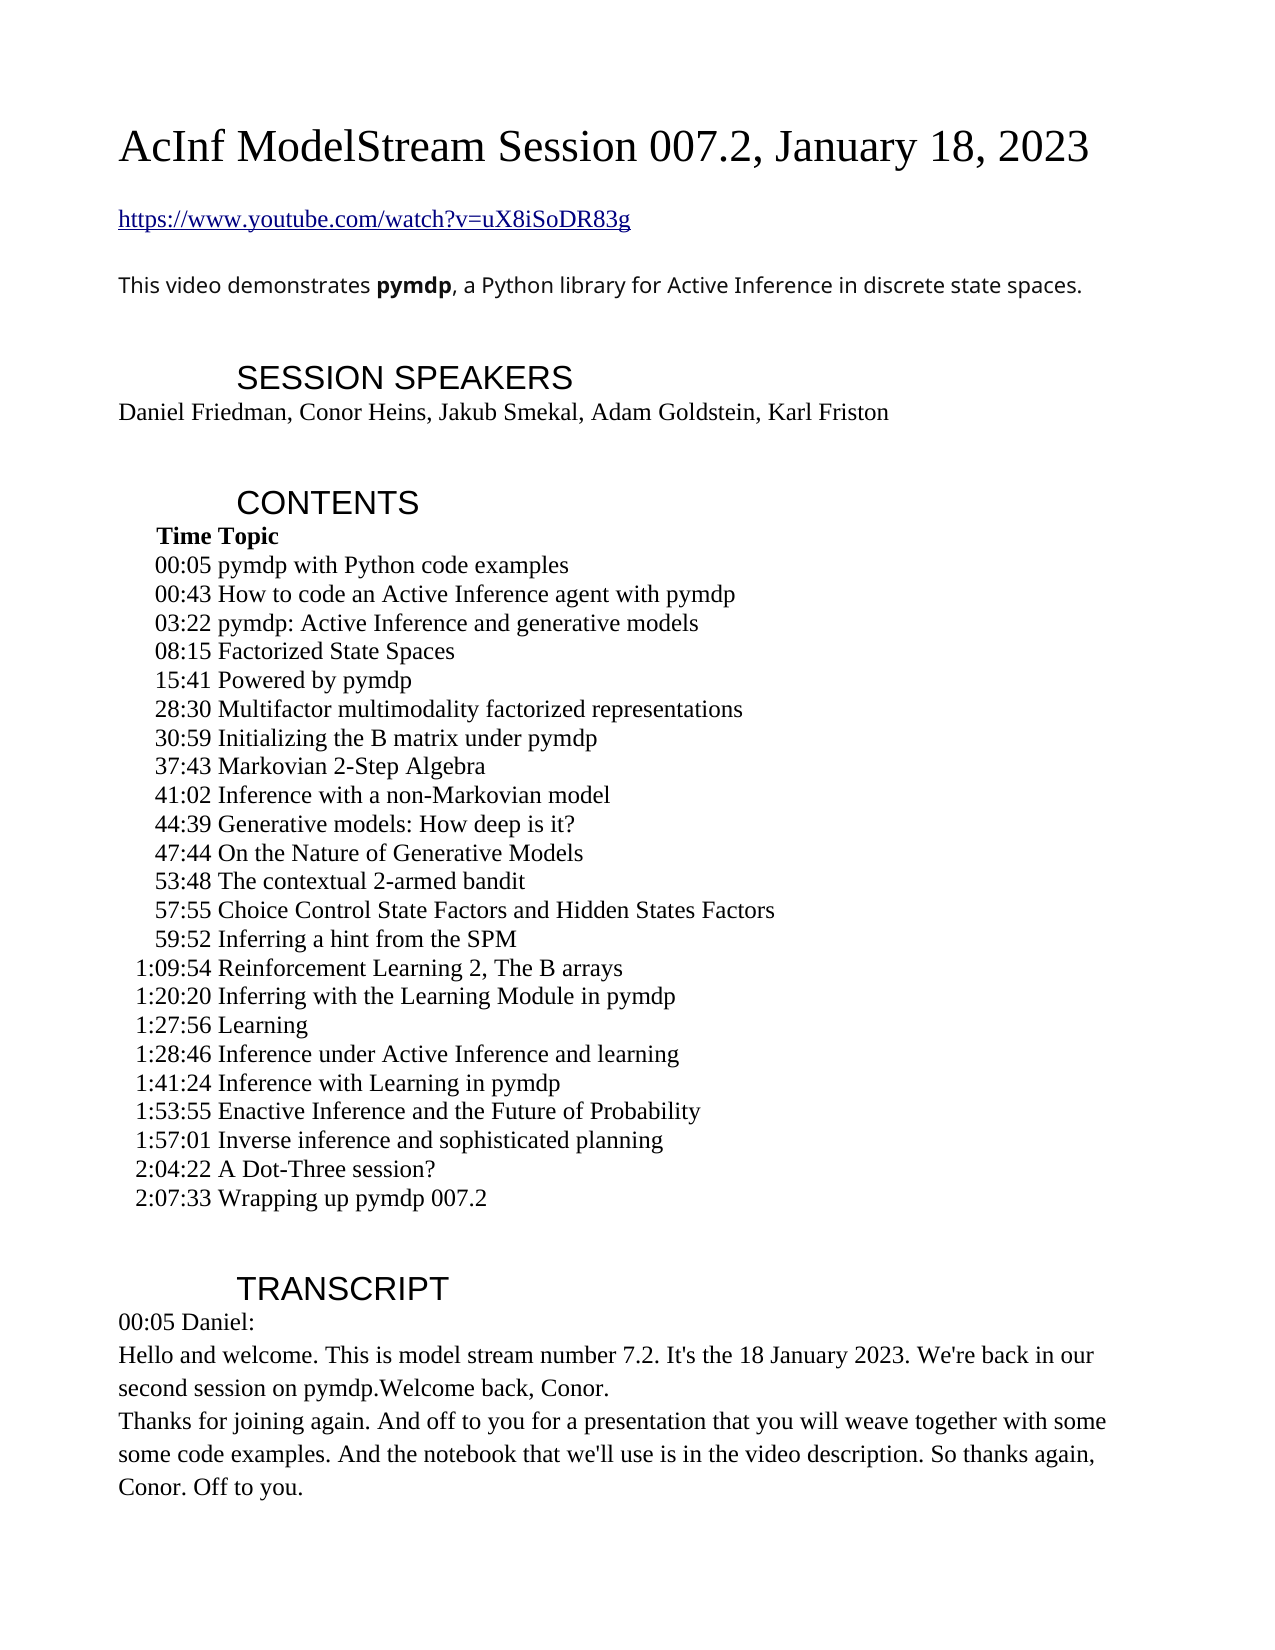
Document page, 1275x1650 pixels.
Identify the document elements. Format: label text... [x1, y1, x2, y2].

table_cell 28:30 [112, 694, 214, 723]
table_cell 1:20:20 [112, 981, 214, 1010]
text Thanks for joining again. And off to you for a presentation that you will weave together with some some code examples. And the notebook that we'll use is in the video description. So thanks again, Conor. Off to you. [118, 1406, 1157, 1501]
table_cell Inferring a hint from the SPM [215, 924, 834, 953]
table_cell How to code an Active Inference agent with pymdp [215, 579, 834, 608]
table_header Topic [215, 521, 834, 550]
table_cell Powered by pymdp [215, 665, 834, 694]
table_cell 47:44 [112, 838, 214, 866]
table_cell pymdp: Active Inference and generative models [215, 608, 834, 636]
table_cell 1:41:24 [112, 1068, 214, 1096]
table_cell Markovian 2-Step Algebra [215, 751, 834, 780]
subtitle SESSION SPEAKERS [118, 358, 1157, 397]
table_cell pymdp with Python code examples [215, 550, 834, 579]
table_cell 03:22 [112, 608, 214, 636]
table_cell 53:48 [112, 866, 214, 895]
table_cell Generative models: How deep is it? [215, 809, 834, 838]
text 00:05 Daniel: [118, 1307, 1157, 1336]
table_cell The contextual 2-armed bandit [215, 866, 834, 895]
table_cell Factorized State Spaces [215, 636, 834, 665]
table_cell Inference under Active Inference and learning [215, 1039, 834, 1068]
text Hello and welcome. This is model stream number 7.2. It's the 18 January 2023. We're back in our second session on pymdp.Welcome back, Conor. [118, 1340, 1157, 1402]
table_cell 1:53:55 [112, 1096, 214, 1125]
table_header Time [112, 521, 214, 550]
text https://www.youtube.com/watch?v=uX8iSoDR83g [118, 204, 1157, 233]
table_cell Initializing the B matrix under pymdp [215, 723, 834, 751]
table_cell Reinforcement Learning 2, The B arrays [215, 953, 834, 981]
table_cell Inferring with the Learning Module in pymdp [215, 981, 834, 1010]
table_cell 57:55 [112, 895, 214, 924]
table_cell 1:57:01 [112, 1125, 214, 1154]
table_cell Learning [215, 1010, 834, 1039]
text This video demonstrates pymdp, a Python library for Active Inference in discrete state spaces. [118, 270, 1157, 300]
table_cell 15:41 [112, 665, 214, 694]
table_cell 00:43 [112, 579, 214, 608]
table_cell 1:09:54 [112, 953, 214, 981]
table_cell 1:28:46 [112, 1039, 214, 1068]
table_cell 00:05 [112, 550, 214, 579]
table_cell 59:52 [112, 924, 214, 953]
table_cell Multifactor multimodality factorized representations [215, 694, 834, 723]
table_cell Inverse inference and sophisticated planning [215, 1125, 834, 1154]
text Daniel Friedman, Conor Heins, Jakub Smekal, Adam Goldstein, Karl Friston [118, 397, 1157, 425]
table_cell A Dot-Three session? [215, 1154, 834, 1183]
subtitle CONTENTS [118, 483, 1157, 521]
table_cell 37:43 [112, 751, 214, 780]
table_cell 30:59 [112, 723, 214, 751]
subtitle AcInf ModelStream Session 007.2, January 18, 2023 [118, 118, 1157, 171]
table_cell 2:07:33 [112, 1183, 214, 1211]
table_cell Inference with a non-Markovian model [215, 780, 834, 809]
table_cell Wrapping up pymdp 007.2 [215, 1183, 834, 1211]
table_cell Choice Control State Factors and Hidden States Factors [215, 895, 834, 924]
table_cell 2:04:22 [112, 1154, 214, 1183]
table_cell 08:15 [112, 636, 214, 665]
table_cell Inference with Learning in pymdp [215, 1068, 834, 1096]
table_cell 44:39 [112, 809, 214, 838]
subtitle TRANSCRIPT [118, 1269, 1157, 1307]
table_cell On the Nature of Generative Models [215, 838, 834, 866]
table_cell 1:27:56 [112, 1010, 214, 1039]
table_cell Enactive Inference and the Future of Probability [215, 1096, 834, 1125]
table_cell 41:02 [112, 780, 214, 809]
